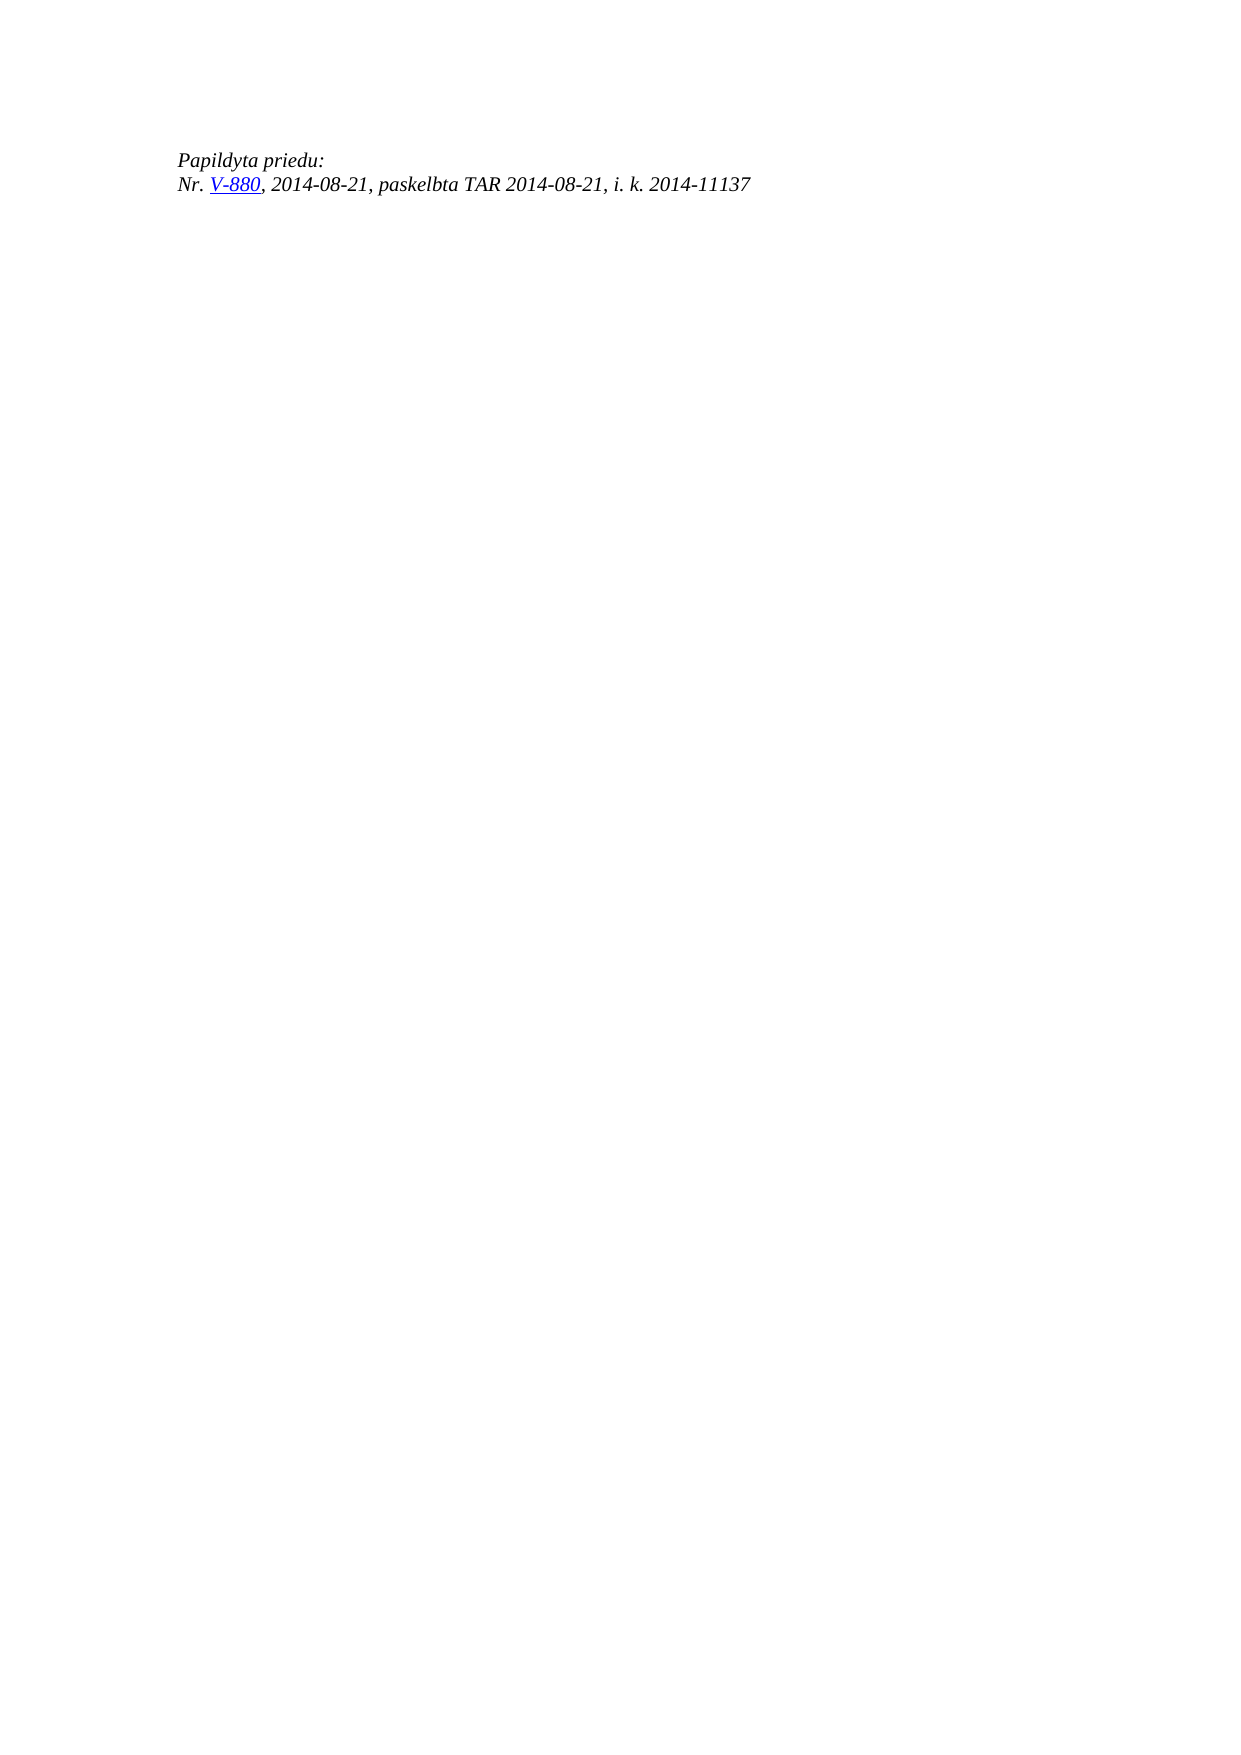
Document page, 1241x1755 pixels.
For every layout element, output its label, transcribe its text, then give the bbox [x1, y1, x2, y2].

text Papildyta priedu: [177, 148, 1122, 172]
text Nr. V-880, 2014-08-21, paskelbta TAR 2014-08-21, i. k. 2014-11137 [177, 172, 1122, 196]
